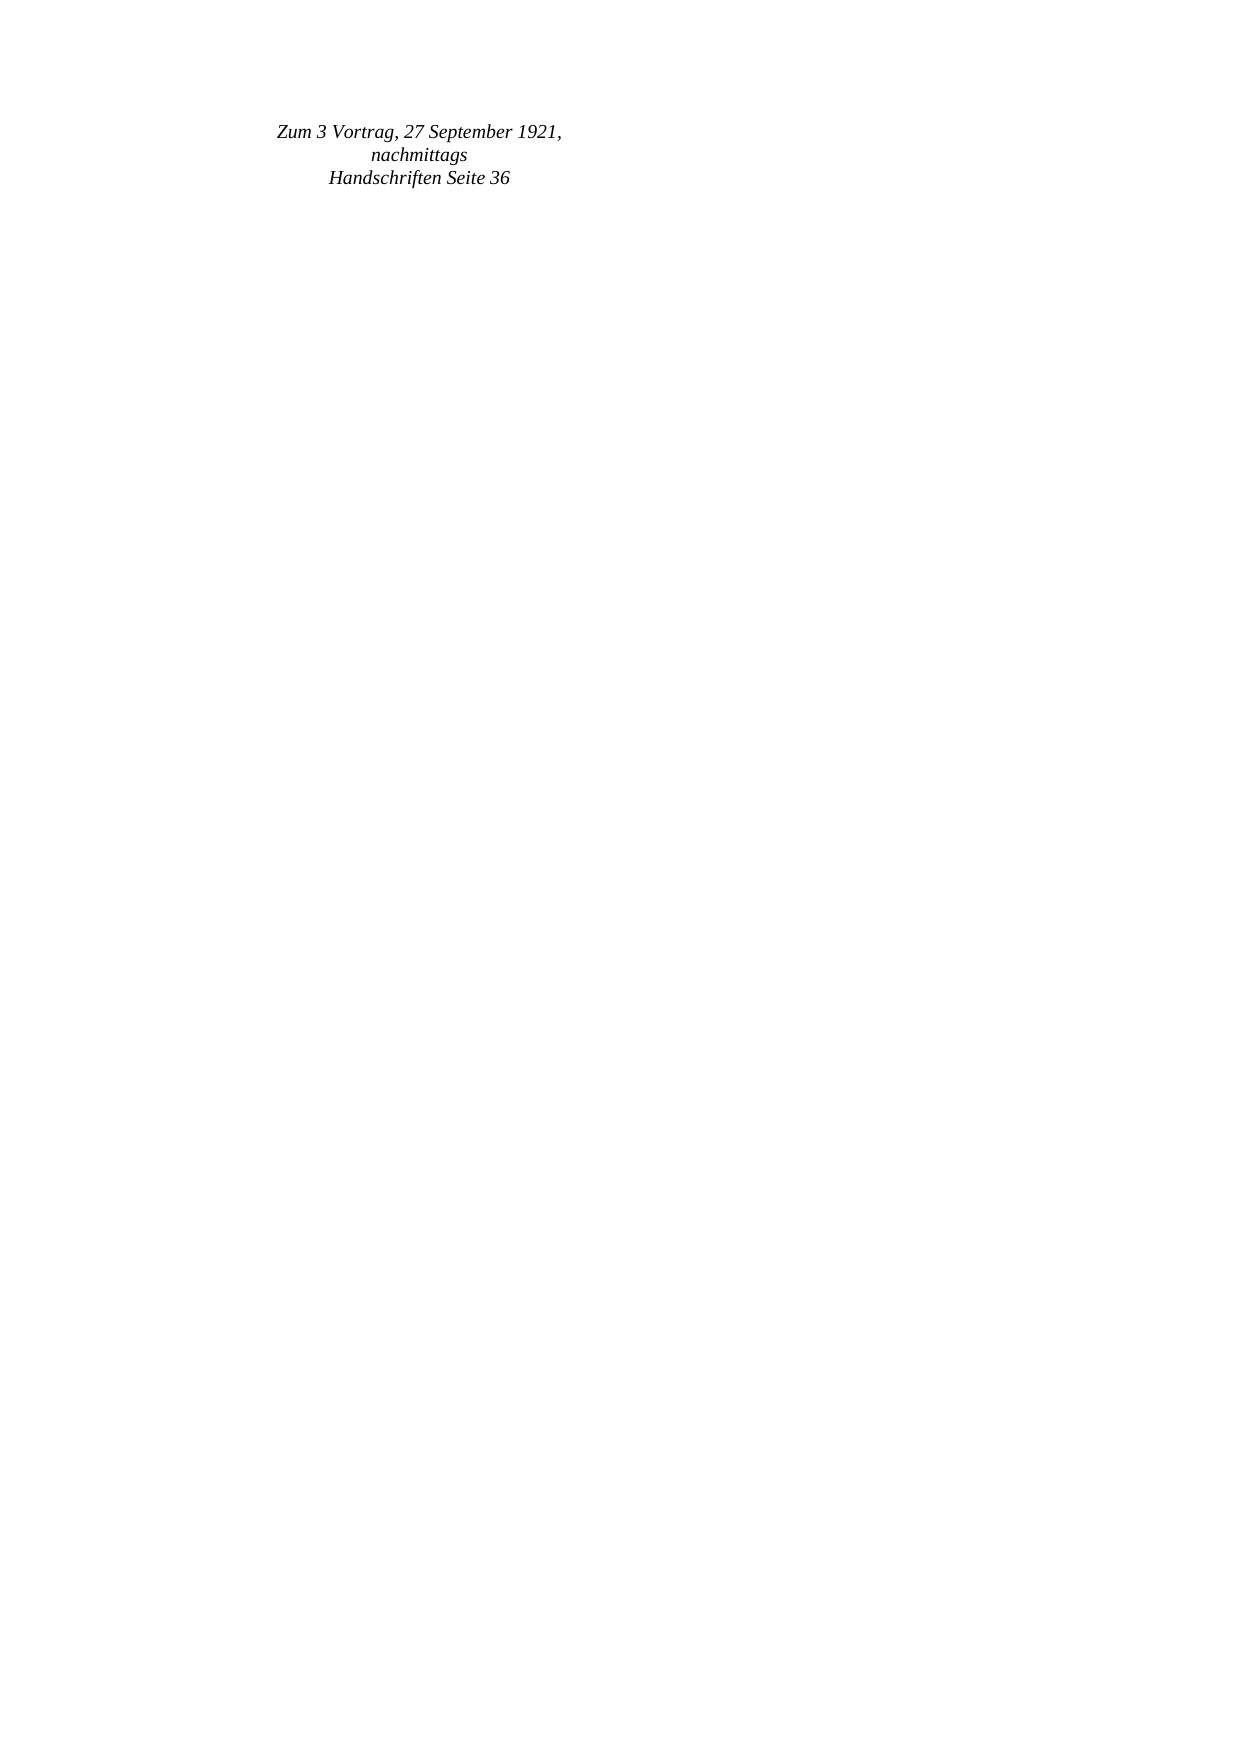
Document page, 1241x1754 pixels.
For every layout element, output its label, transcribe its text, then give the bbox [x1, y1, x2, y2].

text Zum 3 Vortrag, 27 September 1921, nachmittags Handschriften Seite 36 [231, 121, 609, 189]
